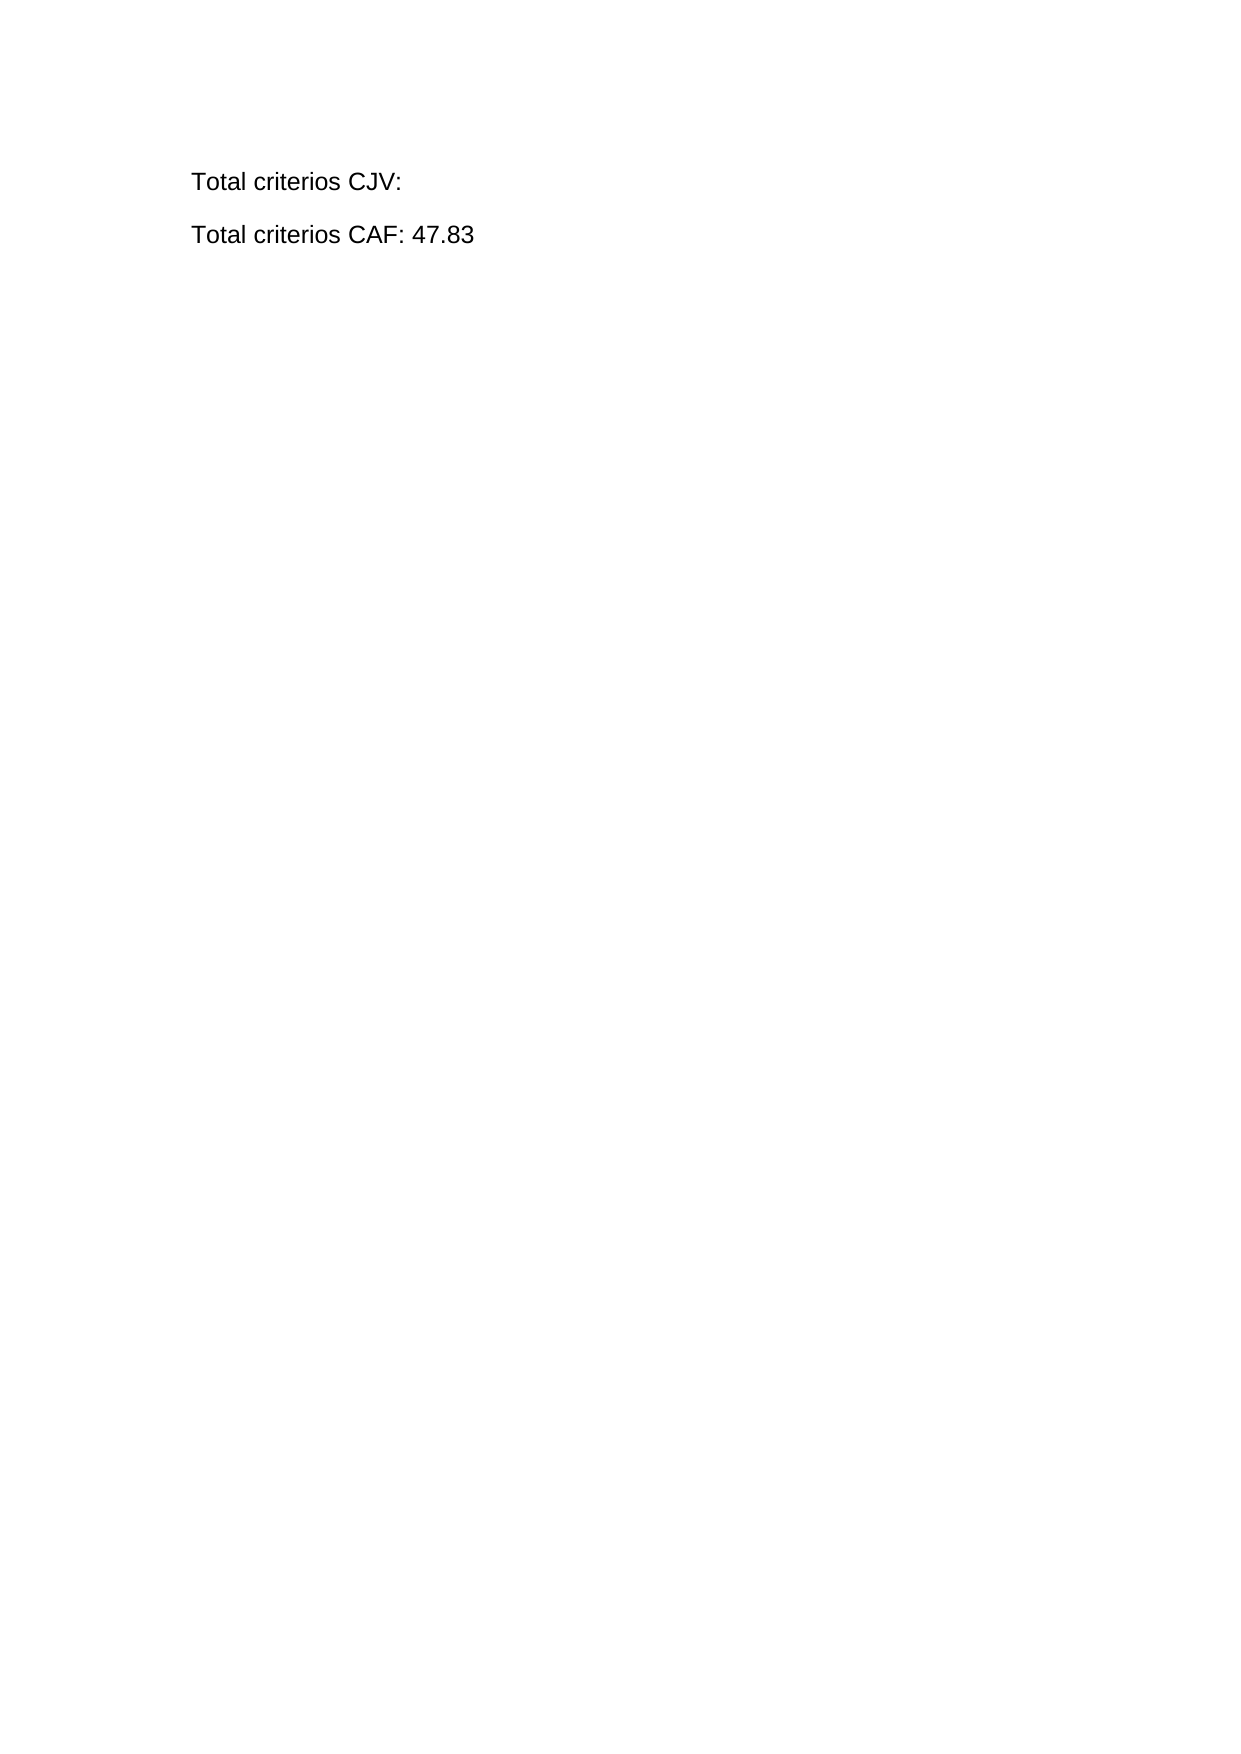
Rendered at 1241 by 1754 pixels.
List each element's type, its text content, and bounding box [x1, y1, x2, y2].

text Total criterios CAF: 47.83 [191, 220, 1201, 249]
text Total criterios CJV: [191, 167, 1201, 195]
